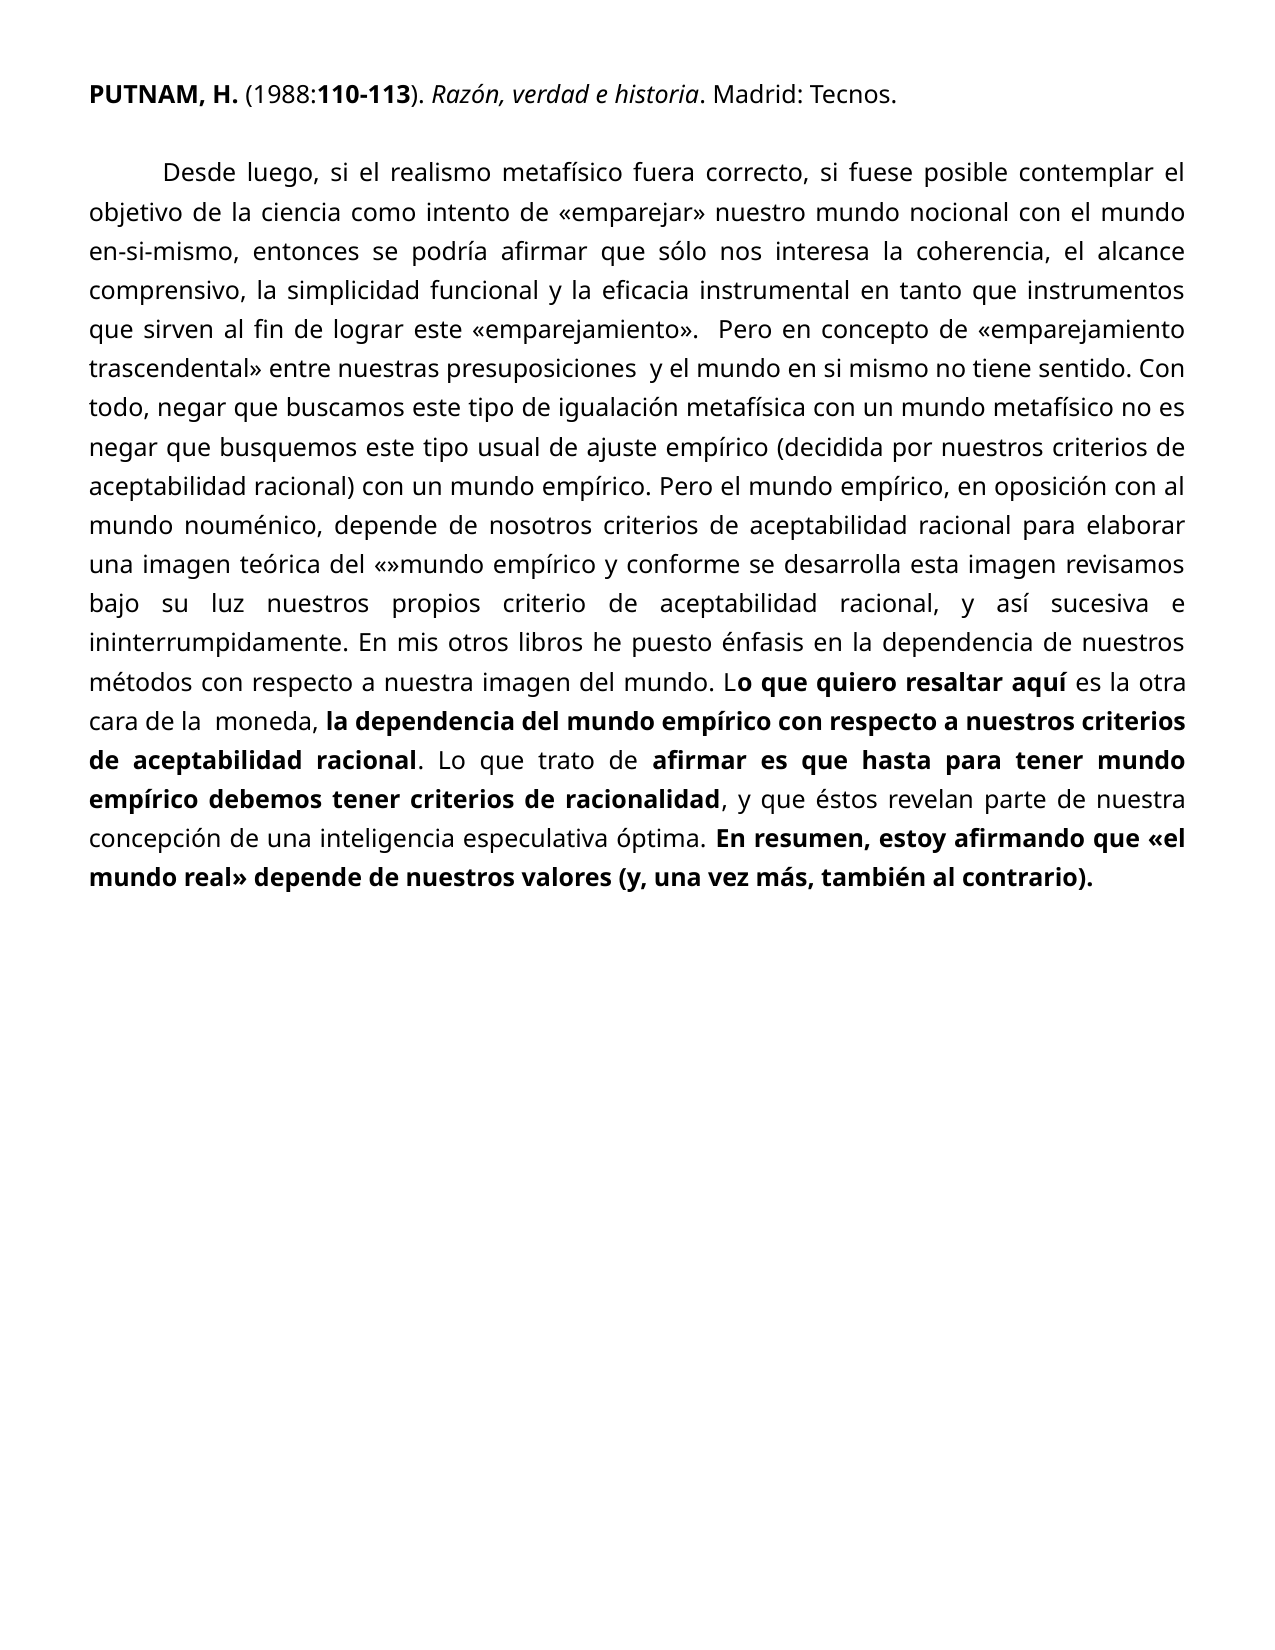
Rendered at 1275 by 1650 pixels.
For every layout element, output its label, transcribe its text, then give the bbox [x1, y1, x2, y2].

text Desde luego, si el realismo metafísico fuera correcto, si fuese posible contemplar el objetivo de la ciencia como intento de «emparejar» nuestro mundo nocional con el mundo en-si-mismo, entonces se podría afirmar que sólo nos interesa la coherencia, el alcance comprensivo, la simplicidad funcional y la eficacia instrumental en tanto que instrumentos que sirven al fin de lograr este «emparejamiento». Pero en concepto de «emparejamiento trascendental» entre nuestras presuposiciones y el mundo en si mismo no tiene sentido. Con todo, negar que buscamos este tipo de igualación metafísica con un mundo metafísico no es negar que busquemos este tipo usual de ajuste empírico (decidida por nuestros criterios de aceptabilidad racional) con un mundo empírico. Pero el mundo empírico, en oposición con al mundo nouménico, depende de nosotros criterios de aceptabilidad racional para elaborar una imagen teórica del «»mundo empírico y conforme se desarrolla esta imagen revisamos bajo su luz nuestros propios criterio de aceptabilidad racional, y así sucesiva e ininterrumpidamente. En mis otros libros he puesto énfasis en la dependencia de nuestros métodos con respecto a nuestra imagen del mundo. Lo que quiero resaltar aquí es la otra cara de la moneda, la dependencia del mundo empírico con respecto a nuestros criterios de aceptabilidad racional. Lo que trato de afirmar es que hasta para tener mundo empírico debemos tener criterios de racionalidad, y que éstos revelan parte de nuestra concepción de una inteligencia especulativa óptima. En resumen, estoy afirmando que «el mundo real» depende de nuestros valores (y, una vez más, también al contrario). [88, 155, 1186, 894]
text PUTNAM, H. (1988:110-113). Razón, verdad e historia. Madrid: Tecnos. [88, 77, 1186, 111]
